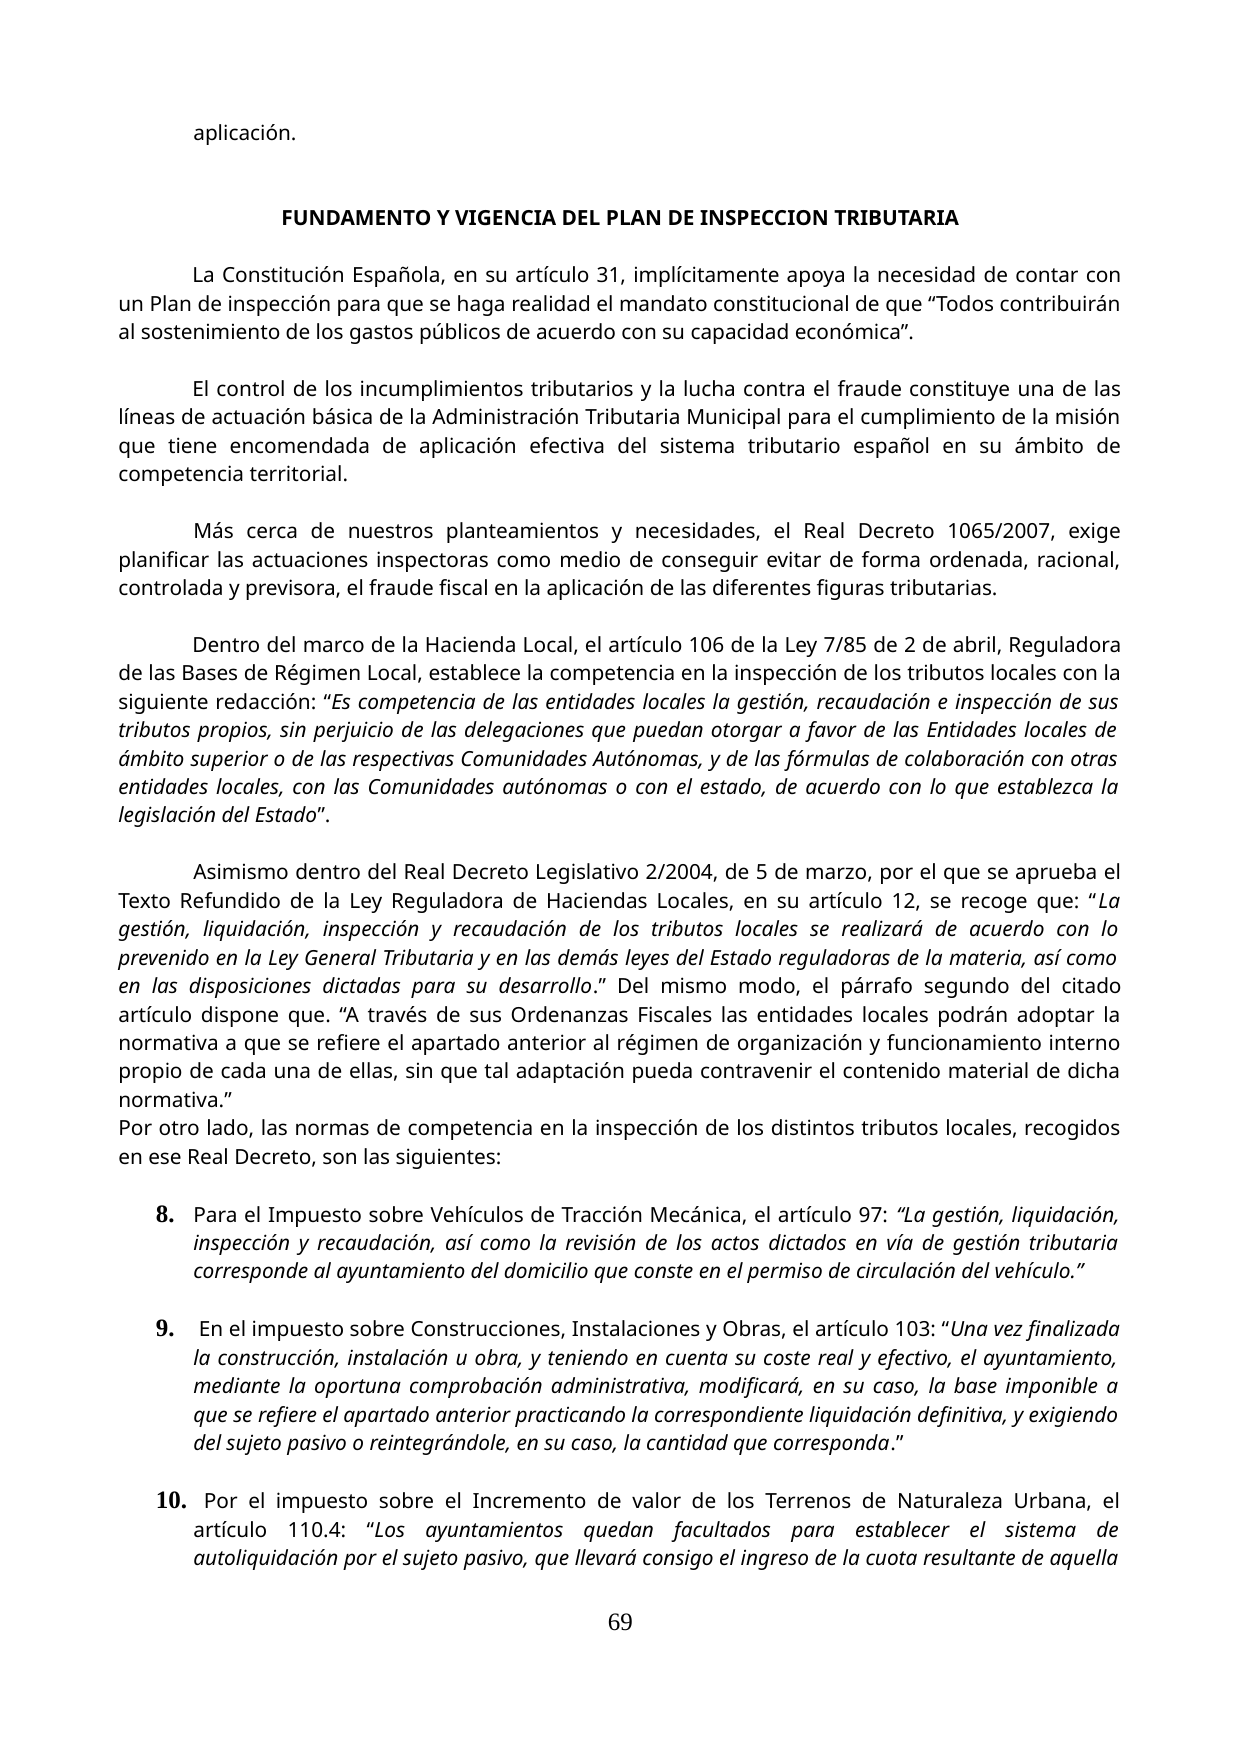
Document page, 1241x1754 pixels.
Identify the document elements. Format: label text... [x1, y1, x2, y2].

text FUNDAMENTO Y VIGENCIA DEL PLAN DE INSPECCION TRIBUTARIA [118, 203, 1122, 232]
text La Constitución Española, en su artículo 31, implícitamente apoya la necesidad de contar con un Plan de inspección para que se haga realidad el mandato constitucional de que “Todos contribuirán al sostenimiento de los gastos públicos de acuerdo con su capacidad económica”. [118, 260, 1122, 346]
text Dentro del marco de la Hacienda Local, el artículo 106 de la Ley 7/85 de 2 de abril, Reguladora de las Bases de Régimen Local, establece la competencia en la inspección de los tributos locales con la siguiente redacción: “Es competencia de las entidades locales la gestión, recaudación e inspección de sus tributos propios, sin perjuicio de las delegaciones que puedan otorgar a favor de las Entidades locales de ámbito superior o de las respectivas Comunidades Autónomas, y de las fórmulas de colaboración con otras entidades locales, con las Comunidades autónomas o con el estado, de acuerdo con lo que establezca la legislación del Estado”. [118, 630, 1122, 829]
list aplicación. [156, 118, 1122, 147]
list En el impuesto sobre Construcciones, Instalaciones y Obras, el artículo 103: “Una vez finalizada la construcción, instalación u obra, y teniendo en cuenta su coste real y efectivo, el ayuntamiento, mediante la oportuna comprobación administrativa, modificará, en su caso, la base imponible a que se refiere el apartado anterior practicando la correspondiente liquidación definitiva, y exigiendo del sujeto pasivo o reintegrándole, en su caso, la cantidad que corresponda.” [156, 1313, 1122, 1457]
list Para el Impuesto sobre Vehículos de Tracción Mecánica, el artículo 97: “La gestión, liquidación, inspección y recaudación, así como la revisión de los actos dictados en vía de gestión tributaria corresponde al ayuntamiento del domicilio que conste en el permiso de circulación del vehículo.” [156, 1199, 1122, 1285]
text El control de los incumplimientos tributarios y la lucha contra el fraude constituye una de las líneas de actuación básica de la Administración Tributaria Municipal para el cumplimiento de la misión que tiene encomendada de aplicación efectiva del sistema tributario español en su ámbito de competencia territorial. [118, 374, 1122, 488]
list Por el impuesto sobre el Incremento de valor de los Terrenos de Naturaleza Urbana, el artículo 110.4: “Los ayuntamientos quedan facultados para establecer el sistema de autoliquidación por el sujeto pasivo, que llevará consigo el ingreso de la cuota resultante de aquella [156, 1485, 1122, 1572]
text Más cerca de nuestros planteamientos y necesidades, el Real Decreto 1065/2007, exige planificar las actuaciones inspectoras como medio de conseguir evitar de forma ordenada, racional, controlada y previsora, el fraude fiscal en la aplicación de las diferentes figuras tributarias. [118, 516, 1122, 602]
text Asimismo dentro del Real Decreto Legislativo 2/2004, de 5 de marzo, por el que se aprueba el Texto Refundido de la Ley Reguladora de Haciendas Locales, en su artículo 12, se recoge que: “La gestión, liquidación, inspección y recaudación de los tributos locales se realizará de acuerdo con lo prevenido en la Ley General Tributaria y en las demás leyes del Estado reguladoras de la materia, así como en las disposiciones dictadas para su desarrollo.” Del mismo modo, el párrafo segundo del citado artículo dispone que. “A través de sus Ordenanzas Fiscales las entidades locales podrán adoptar la normativa a que se refiere el apartado anterior al régimen de organización y funcionamiento interno propio de cada una de ellas, sin que tal adaptación pueda contravenir el contenido material de dicha normativa.” [118, 857, 1122, 1113]
text Por otro lado, las normas de competencia en la inspección de los distintos tributos locales, recogidos en ese Real Decreto, son las siguientes: [118, 1113, 1122, 1170]
